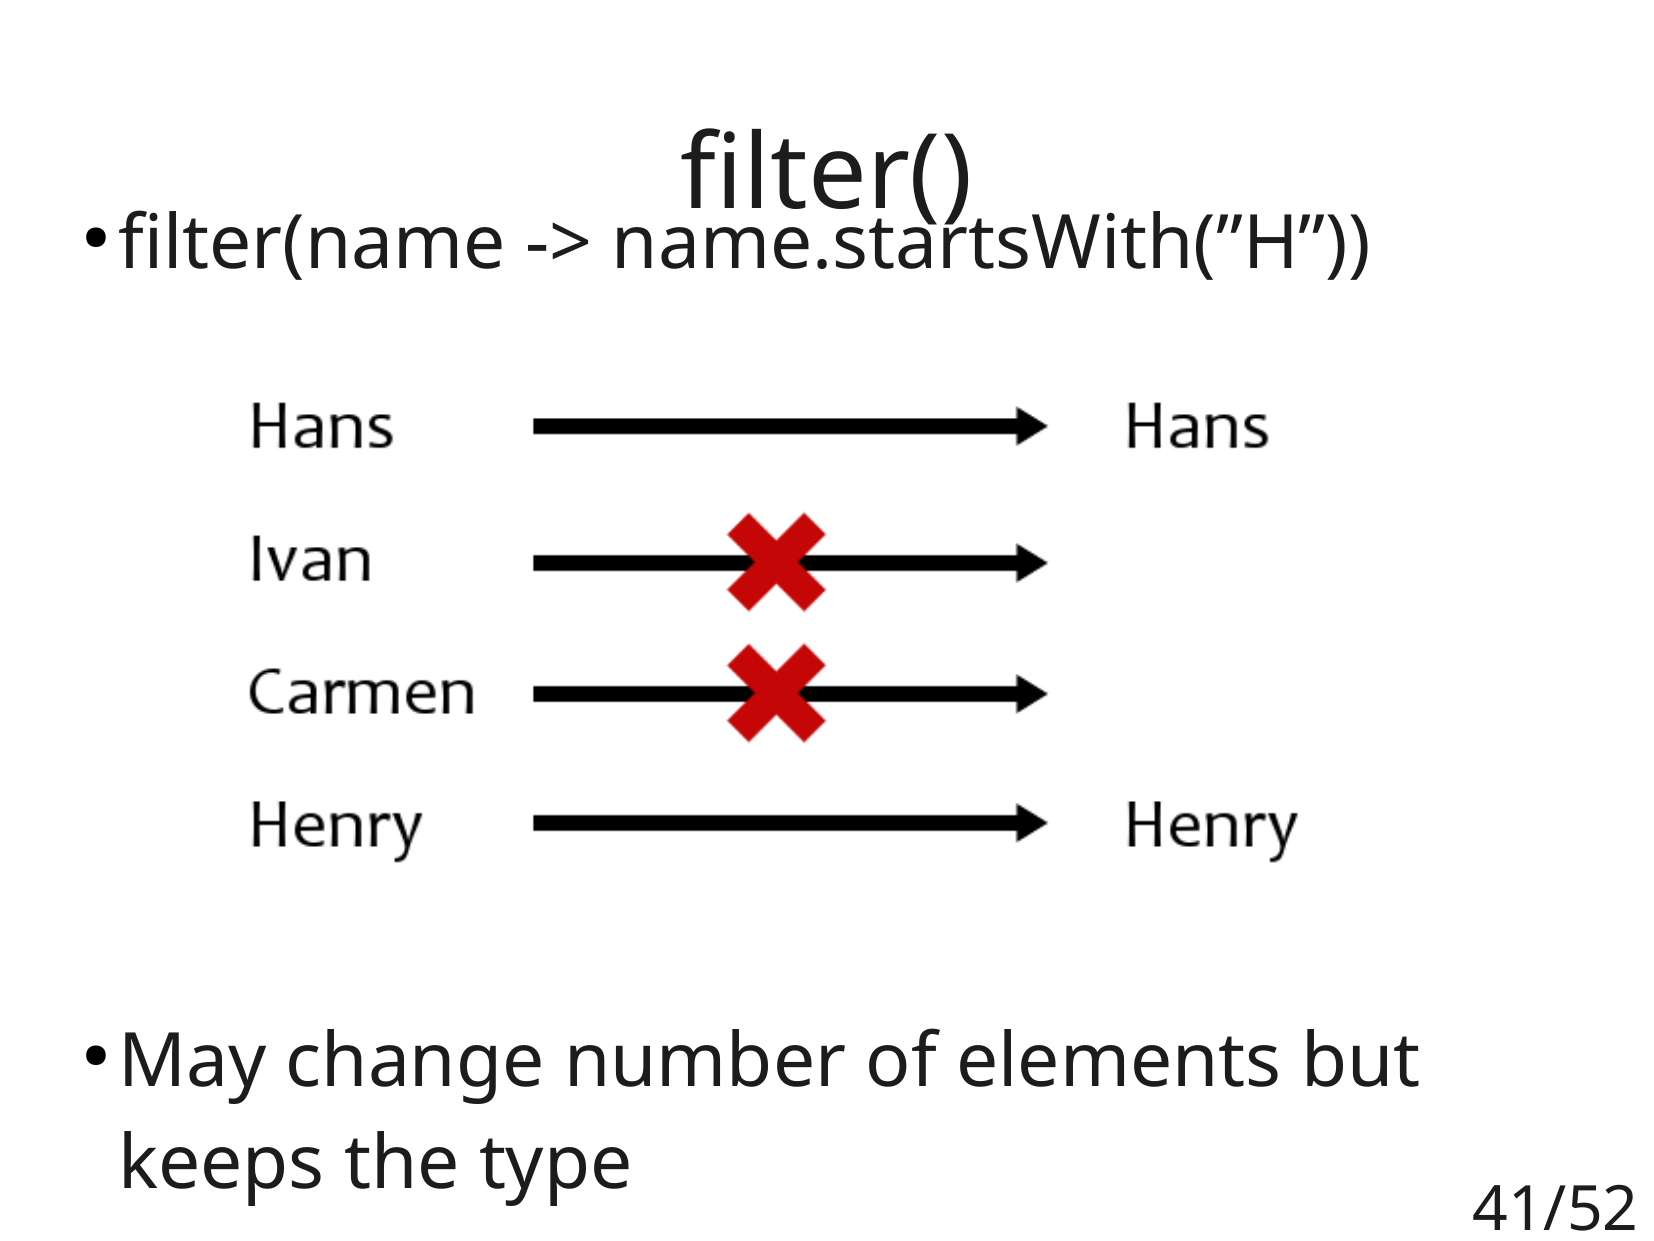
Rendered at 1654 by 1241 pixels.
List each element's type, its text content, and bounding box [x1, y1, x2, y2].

title filter() [82, 64, 1571, 240]
text_box <numer>/52 [1071, 1155, 1654, 1241]
picture [229, 372, 1333, 886]
subtitle filter(name -> name.startsWith(”H”)) May change number of elements but keeps the type [82, 240, 1571, 1159]
